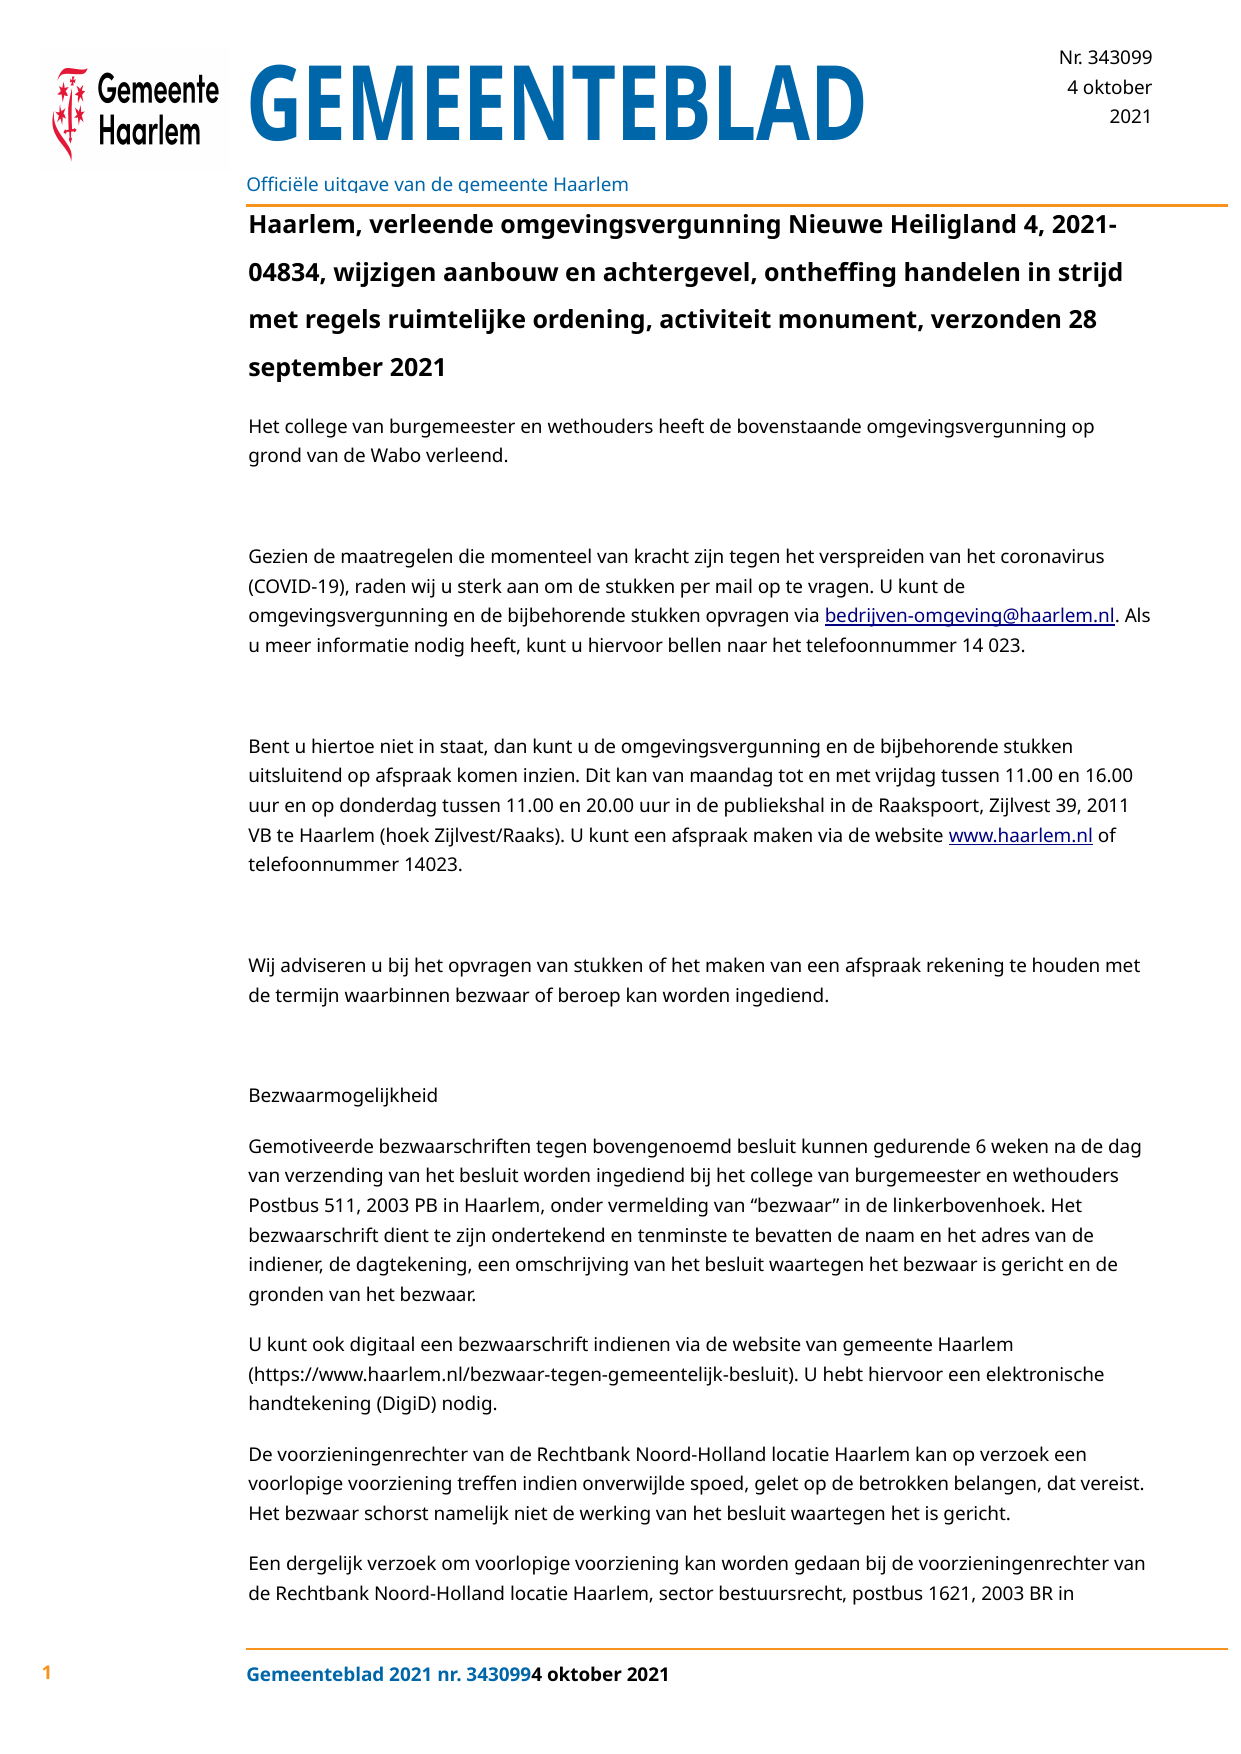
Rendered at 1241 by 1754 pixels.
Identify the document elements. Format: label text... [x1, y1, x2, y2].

text Wij adviseren u bij het opvragen van stukken of het maken van een afspraak rekening te houden met de termijn waarbinnen bezwaar of beroep kan worden ingediend. [248, 952, 1152, 1008]
text Bent u hiertoe niet in staat, dan kunt u de omgevingsvergunning en de bijbehorende stukken uitsluitend op afspraak komen inzien. Dit kan van maandag tot en met vrijdag tussen 11.00 en 16.00 uur en op donderdag tussen 11.00 en 20.00 uur in de publiekshal in de Raakspoort, Zijlvest 39, 2011 VB te Haarlem (hoek Zijlvest/Raaks). U kunt een afspraak maken via de website www.haarlem.nl of telefoonnummer 14023. [248, 733, 1152, 877]
text Gezien de maatregelen die momenteel van kracht zijn tegen het verspreiden van het coronavirus (COVID-19), raden wij u sterk aan om de stukken per mail op te vragen. U kunt de omgevingsvergunning en de bijbehorende stukken opvragen via bedrijven-omgeving@haarlem.nl. Als u meer informatie nodig heeft, kunt u hiervoor bellen naar het telefoonnummer 14 023. [248, 543, 1152, 658]
text U kunt ook digitaal een bezwaarschrift indienen via de website van gemeente Haarlem (https://www.haarlem.nl/bezwaar-tegen-gemeentelijk-besluit). U hebt hiervoor een elektronische handtekening (DigiD) nodig. [248, 1331, 1152, 1416]
text De voorzieningenrechter van de Rechtbank Noord-Holland locatie Haarlem kan op verzoek een voorlopige voorziening treffen indien onverwijlde spoed, gelet op de betrokken belangen, dat vereist. Het bezwaar schorst namelijk niet de werking van het besluit waartegen het is gericht. [248, 1441, 1152, 1526]
text Bezwaarmogelijkheid [248, 1083, 1152, 1108]
picture [41, 47, 231, 172]
text Haarlem, verleende omgevingsvergunning Nieuwe Heiligland 4, 2021-04834, wijzigen aanbouw en achtergevel, ontheffing handelen in strijd met regels ruimtelijke ordening, activiteit monument, verzonden 28 september 2021 [248, 207, 1152, 384]
text Het college van burgemeester en wethouders heeft de bovenstaande omgevingsvergunning op grond van de Wabo verleend. [248, 413, 1152, 468]
text Gemotiveerde bezwaarschriften tegen bovengenoemd besluit kunnen gedurende 6 weken na de dag van verzending van het besluit worden ingediend bij het college van burgemeester en wethouders Postbus 511, 2003 PB in Haarlem, onder vermelding van “bezwaar” in de linkerbovenhoek. Het bezwaarschrift dient te zijn ondertekend en tenminste te bevatten de naam en het adres van de indiener, de dagtekening, een omschrijving van het besluit waartegen het bezwaar is gericht en de gronden van het bezwaar. [248, 1133, 1152, 1307]
text Een dergelijk verzoek om voorlopige voorziening kan worden gedaan bij de voorzieningenrechter van de Rechtbank Noord-Holland locatie Haarlem, sector bestuursrecht, postbus 1621, 2003 BR in [248, 1551, 1152, 1606]
